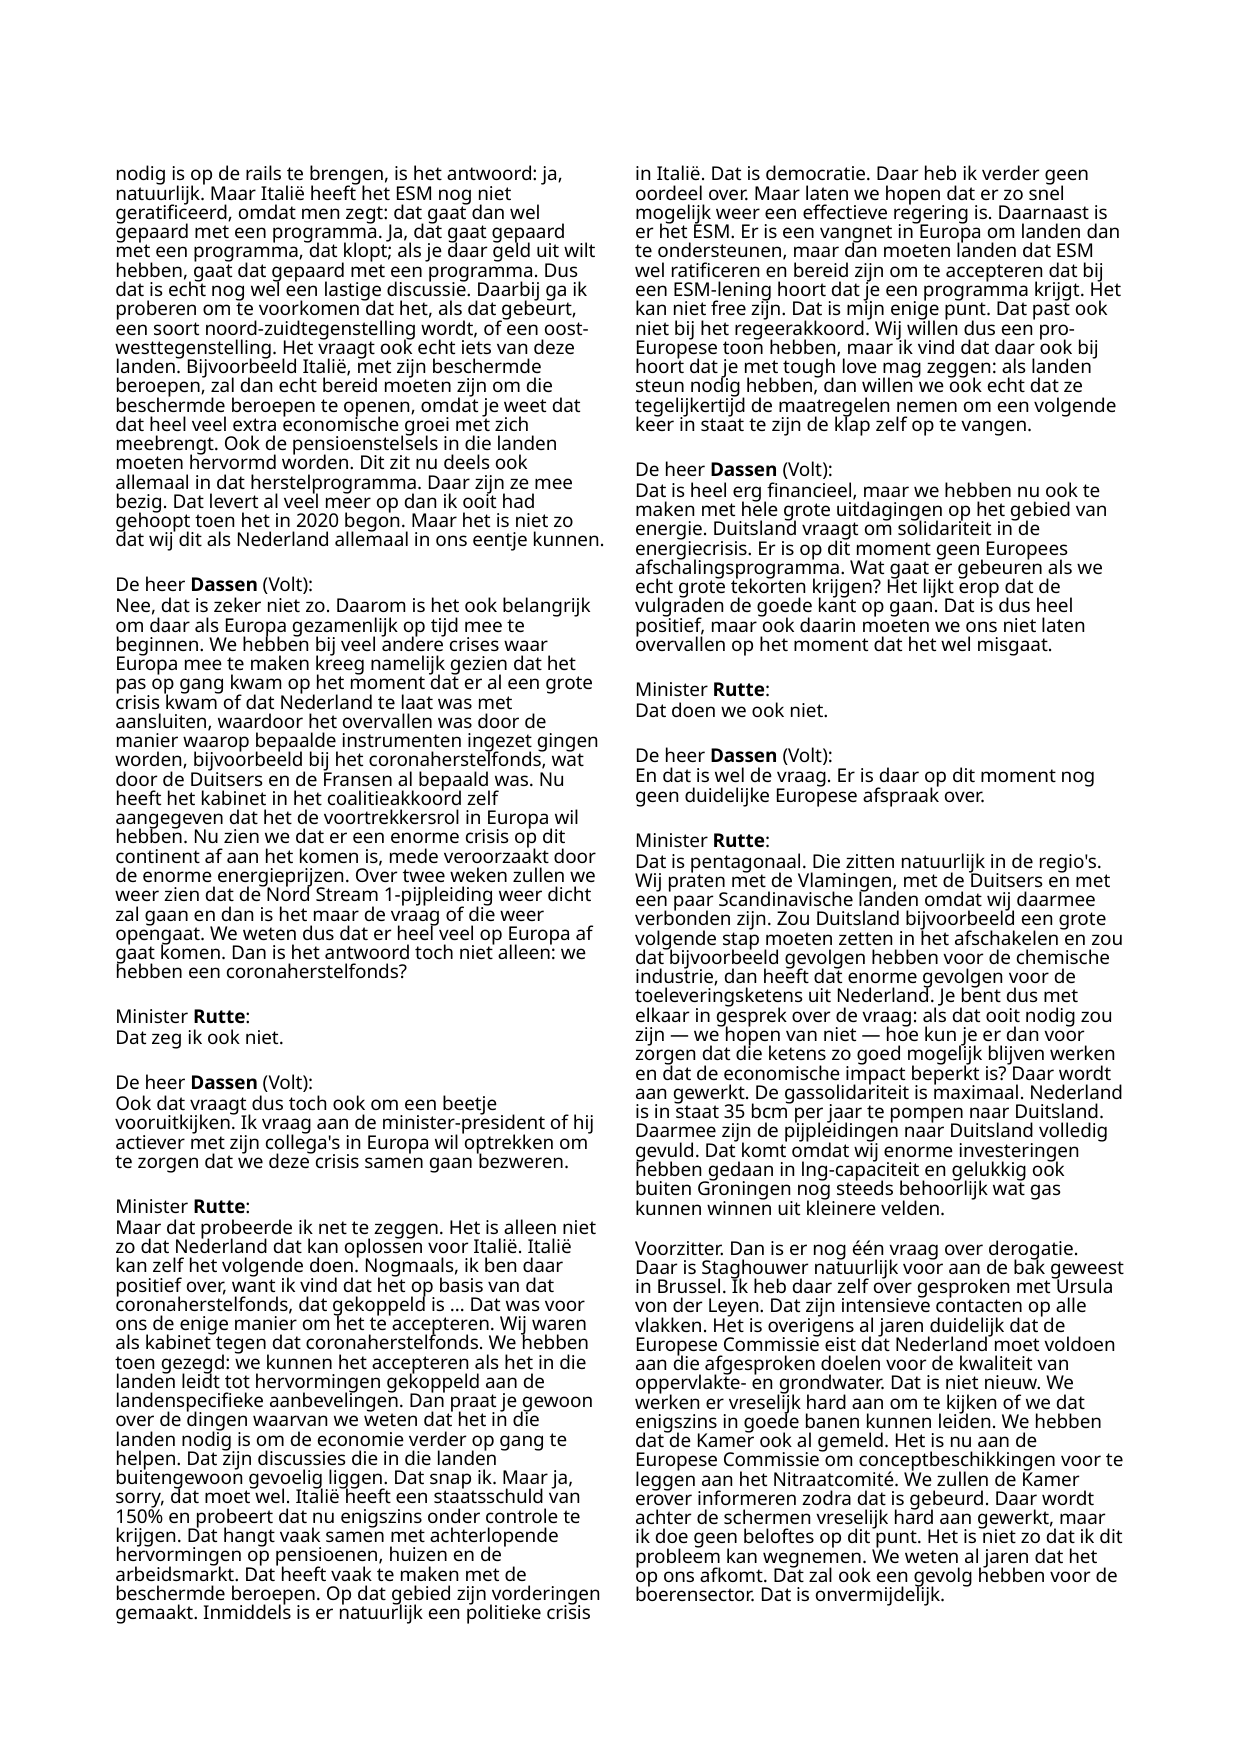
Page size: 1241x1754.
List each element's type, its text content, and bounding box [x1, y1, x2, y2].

text Dat zeg ik ook niet. [115, 1029, 605, 1048]
text Minister Rutte: [115, 1003, 605, 1029]
text Minister Rutte: [635, 827, 1125, 853]
text De heer Dassen (Volt): [635, 742, 1125, 767]
text in Italië. Dat is democratie. Daar heb ik verder geen oordeel over. Maar laten we hopen dat er zo snel mogelijk weer een effectieve regering is. Daarnaast is er het ESM. Er is een vangnet in Europa om landen dan te ondersteunen, maar dan moeten landen dat ESM wel ratificeren en bereid zijn om te accepteren dat bij een ESM-lening hoort dat je een programma krijgt. Het kan niet free zijn. Dat is mijn enige punt. Dat past ook niet bij het regeerakkoord. Wij willen dus een pro-Europese toon hebben, maar ik vind dat daar ook bij hoort dat je met tough love mag zeggen: als landen steun nodig hebben, dan willen we ook echt dat ze tegelijkertijd de maatregelen nemen om een volgende keer in staat te zijn de klap zelf op te vangen. [635, 165, 1125, 435]
text De heer Dassen (Volt): [115, 1069, 605, 1095]
text De heer Dassen (Volt): [635, 456, 1125, 482]
text Dat is heel erg financieel, maar we hebben nu ook te maken met hele grote uitdagingen op het gebied van energie. Duitsland vraagt om solidariteit in de energiecrisis. Er is op dit moment geen Europees afschalingsprogramma. Wat gaat er gebeuren als we echt grote tekorten krijgen? Het lijkt erop dat de vulgraden de goede kant op gaan. Dat is dus heel positief, maar ook daarin moeten we ons niet laten overvallen op het moment dat het wel misgaat. [635, 482, 1125, 655]
text Maar dat probeerde ik net te zeggen. Het is alleen niet zo dat Nederland dat kan oplossen voor Italië. Italië kan zelf het volgende doen. Nogmaals, ik ben daar positief over, want ik vind dat het op basis van dat coronaherstelfonds, dat gekoppeld is … Dat was voor ons de enige manier om het te accepteren. Wij waren als kabinet tegen dat coronaherstelfonds. We hebben toen gezegd: we kunnen het accepteren als het in die landen leidt tot hervormingen gekoppeld aan de landenspecifieke aanbevelingen. Dan praat je gewoon over de dingen waarvan we weten dat het in die landen nodig is om de economie verder op gang te helpen. Dat zijn discussies die in die landen buitengewoon gevoelig liggen. Dat snap ik. Maar ja, sorry, dat moet wel. Italië heeft een staatsschuld van 150% en probeert dat nu enigszins onder controle te krijgen. Dat hangt vaak samen met achterlopende hervormingen op pensioenen, huizen en de arbeidsmarkt. Dat heeft vaak te maken met de beschermde beroepen. Op dat gebied zijn vorderingen gemaakt. Inmiddels is er natuurlijk een politieke crisis [115, 1219, 605, 1623]
text En dat is wel de vraag. Er is daar op dit moment nog geen duidelijke Europese afspraak over. [635, 767, 1125, 806]
text Ook dat vraagt dus toch ook om een beetje vooruitkijken. Ik vraag aan de minister-president of hij actiever met zijn collega's in Europa wil optrekken om te zorgen dat we deze crisis samen gaan bezweren. [115, 1095, 605, 1172]
text Dat doen we ook niet. [635, 702, 1125, 721]
text Voorzitter. Dan is er nog één vraag over derogatie. Daar is Staghouwer natuurlijk voor aan de bak geweest in Brussel. Ik heb daar zelf over gesproken met Ursula von der Leyen. Dat zijn intensieve contacten op alle vlakken. Het is overigens al jaren duidelijk dat de Europese Commissie eist dat Nederland moet voldoen aan die afgesproken doelen voor de kwaliteit van oppervlakte- en grondwater. Dat is niet nieuw. We werken er vreselijk hard aan om te kijken of we dat enigszins in goede banen kunnen leiden. We hebben dat de Kamer ook al gemeld. Het is nu aan de Europese Commissie om conceptbeschikkingen voor te leggen aan het Nitraatcomité. We zullen de Kamer erover informeren zodra dat is gebeurd. Daar wordt achter de schermen vreselijk hard aan gewerkt, maar ik doe geen beloftes op dit punt. Het is niet zo dat ik dit probleem kan wegnemen. We weten al jaren dat het op ons afkomt. Dat zal ook een gevolg hebben voor de boerensector. Dat is onvermijdelijk. [635, 1239, 1125, 1606]
text Dat is pentagonaal. Die zitten natuurlijk in de regio's. Wij praten met de Vlamingen, met de Duitsers en met een paar Scandinavische landen omdat wij daarmee verbonden zijn. Zou Duitsland bijvoorbeeld een grote volgende stap moeten zetten in het afschakelen en zou dat bijvoorbeeld gevolgen hebben voor de chemische industrie, dan heeft dat enorme gevolgen voor de toeleveringsketens uit Nederland. Je bent dus met elkaar in gesprek over de vraag: als dat ooit nodig zou zijn — we hopen van niet — hoe kun je er dan voor zorgen dat die ketens zo goed mogelijk blijven werken en dat de economische impact beperkt is? Daar wordt aan gewerkt. De gassolidariteit is maximaal. Nederland is in staat 35 bcm per jaar te pompen naar Duitsland. Daarmee zijn de pijpleidingen naar Duitsland volledig gevuld. Dat komt omdat wij enorme investeringen hebben gedaan in lng-capaciteit en gelukkig ook buiten Groningen nog steeds behoorlijk wat gas kunnen winnen uit kleinere velden. [635, 853, 1125, 1219]
text De heer Dassen (Volt): [115, 572, 605, 597]
text Nee, dat is zeker niet zo. Daarom is het ook belangrijk om daar als Europa gezamenlijk op tijd mee te beginnen. We hebben bij veel andere crises waar Europa mee te maken kreeg namelijk gezien dat het pas op gang kwam op het moment dat er al een grote crisis kwam of dat Nederland te laat was met aansluiten, waardoor het overvallen was door de manier waarop bepaalde instrumenten ingezet gingen worden, bijvoorbeeld bij het coronaherstelfonds, wat door de Duitsers en de Fransen al bepaald was. Nu heeft het kabinet in het coalitieakkoord zelf aangegeven dat het de voortrekkersrol in Europa wil hebben. Nu zien we dat er een enorme crisis op dit continent af aan het komen is, mede veroorzaakt door de enorme energieprijzen. Over twee weken zullen we weer zien dat de Nord Stream 1-pijpleiding weer dicht zal gaan en dan is het maar de vraag of die weer opengaat. We weten dus dat er heel veel op Europa af gaat komen. Dan is het antwoord toch niet alleen: we hebben een coronaherstelfonds? [115, 597, 605, 983]
text nodig is op de rails te brengen, is het antwoord: ja, natuurlijk. Maar Italië heeft het ESM nog niet geratificeerd, omdat men zegt: dat gaat dan wel gepaard met een programma. Ja, dat gaat gepaard met een programma, dat klopt; als je daar geld uit wilt hebben, gaat dat gepaard met een programma. Dus dat is echt nog wel een lastige discussie. Daarbij ga ik proberen om te voorkomen dat het, als dat gebeurt, een soort noord-zuidtegenstelling wordt, of een oost-westtegenstelling. Het vraagt ook echt iets van deze landen. Bijvoorbeeld Italië, met zijn beschermde beroepen, zal dan echt bereid moeten zijn om die beschermde beroepen te openen, omdat je weet dat dat heel veel extra economische groei met zich meebrengt. Ook de pensioenstelsels in die landen moeten hervormd worden. Dit zit nu deels ook allemaal in dat herstelprogramma. Daar zijn ze mee bezig. Dat levert al veel meer op dan ik ooit had gehoopt toen het in 2020 begon. Maar het is niet zo dat wij dit als Nederland allemaal in ons eentje kunnen. [115, 165, 605, 551]
text Minister Rutte: [115, 1193, 605, 1219]
text Minister Rutte: [635, 676, 1125, 702]
